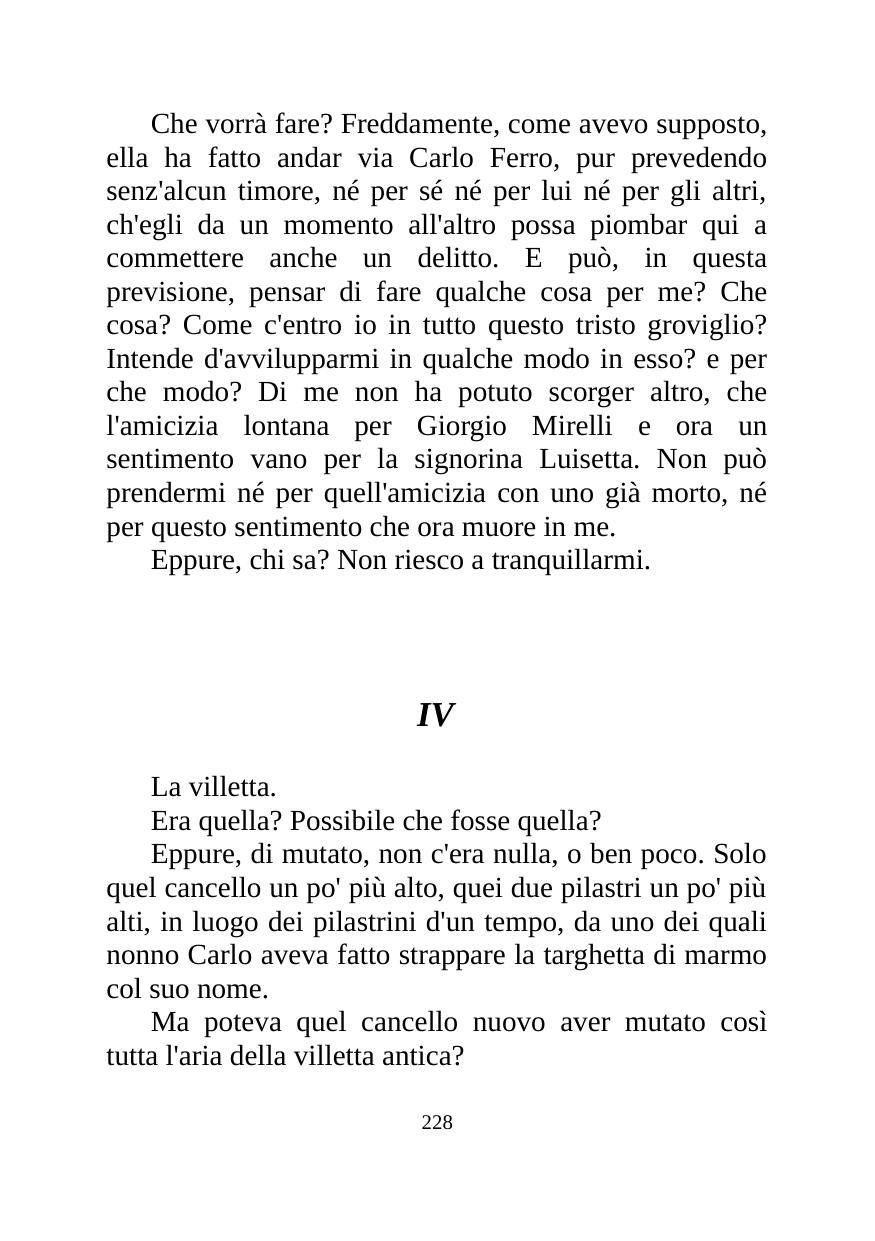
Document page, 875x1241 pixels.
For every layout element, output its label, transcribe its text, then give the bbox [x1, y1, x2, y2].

text La villetta. [106, 769, 768, 803]
text Ma poteva quel cancello nuovo aver mutato così tutta l'aria della villetta antica? [106, 1004, 768, 1071]
subtitle IV [106, 694, 768, 734]
text Che vorrà fare? Freddamente, come avevo supposto, ella ha fatto andar via Carlo Ferro, pur prevedendo senz'alcun timore, né per sé né per lui né per gli altri, ch'egli da un momento all'altro possa piombar qui a commettere anche un delitto. E può, in questa previsione, pensar di fare qualche cosa per me? Che cosa? Come c'entro io in tutto questo tristo groviglio? Intende d'avvilupparmi in qualche modo in esso? e per che modo? Di me non ha potuto scorger altro, che l'amicizia lontana per Giorgio Mirelli e ora un sentimento vano per la signorina Luisetta. Non può prendermi né per quell'amicizia con uno già morto, né per questo sentimento che ora muore in me. [106, 106, 768, 542]
text Eppure, di mutato, non c'era nulla, o ben poco. Solo quel cancello un po' più alto, quei due pilastri un po' più alti, in luogo dei pilastrini d'un tempo, da uno dei quali nonno Carlo aveva fatto strappare la targhetta di marmo col suo nome. [106, 837, 768, 1004]
text Eppure, chi sa? Non riesco a tranquillarmi. [106, 542, 768, 576]
text Era quella? Possibile che fosse quella? [106, 803, 768, 837]
